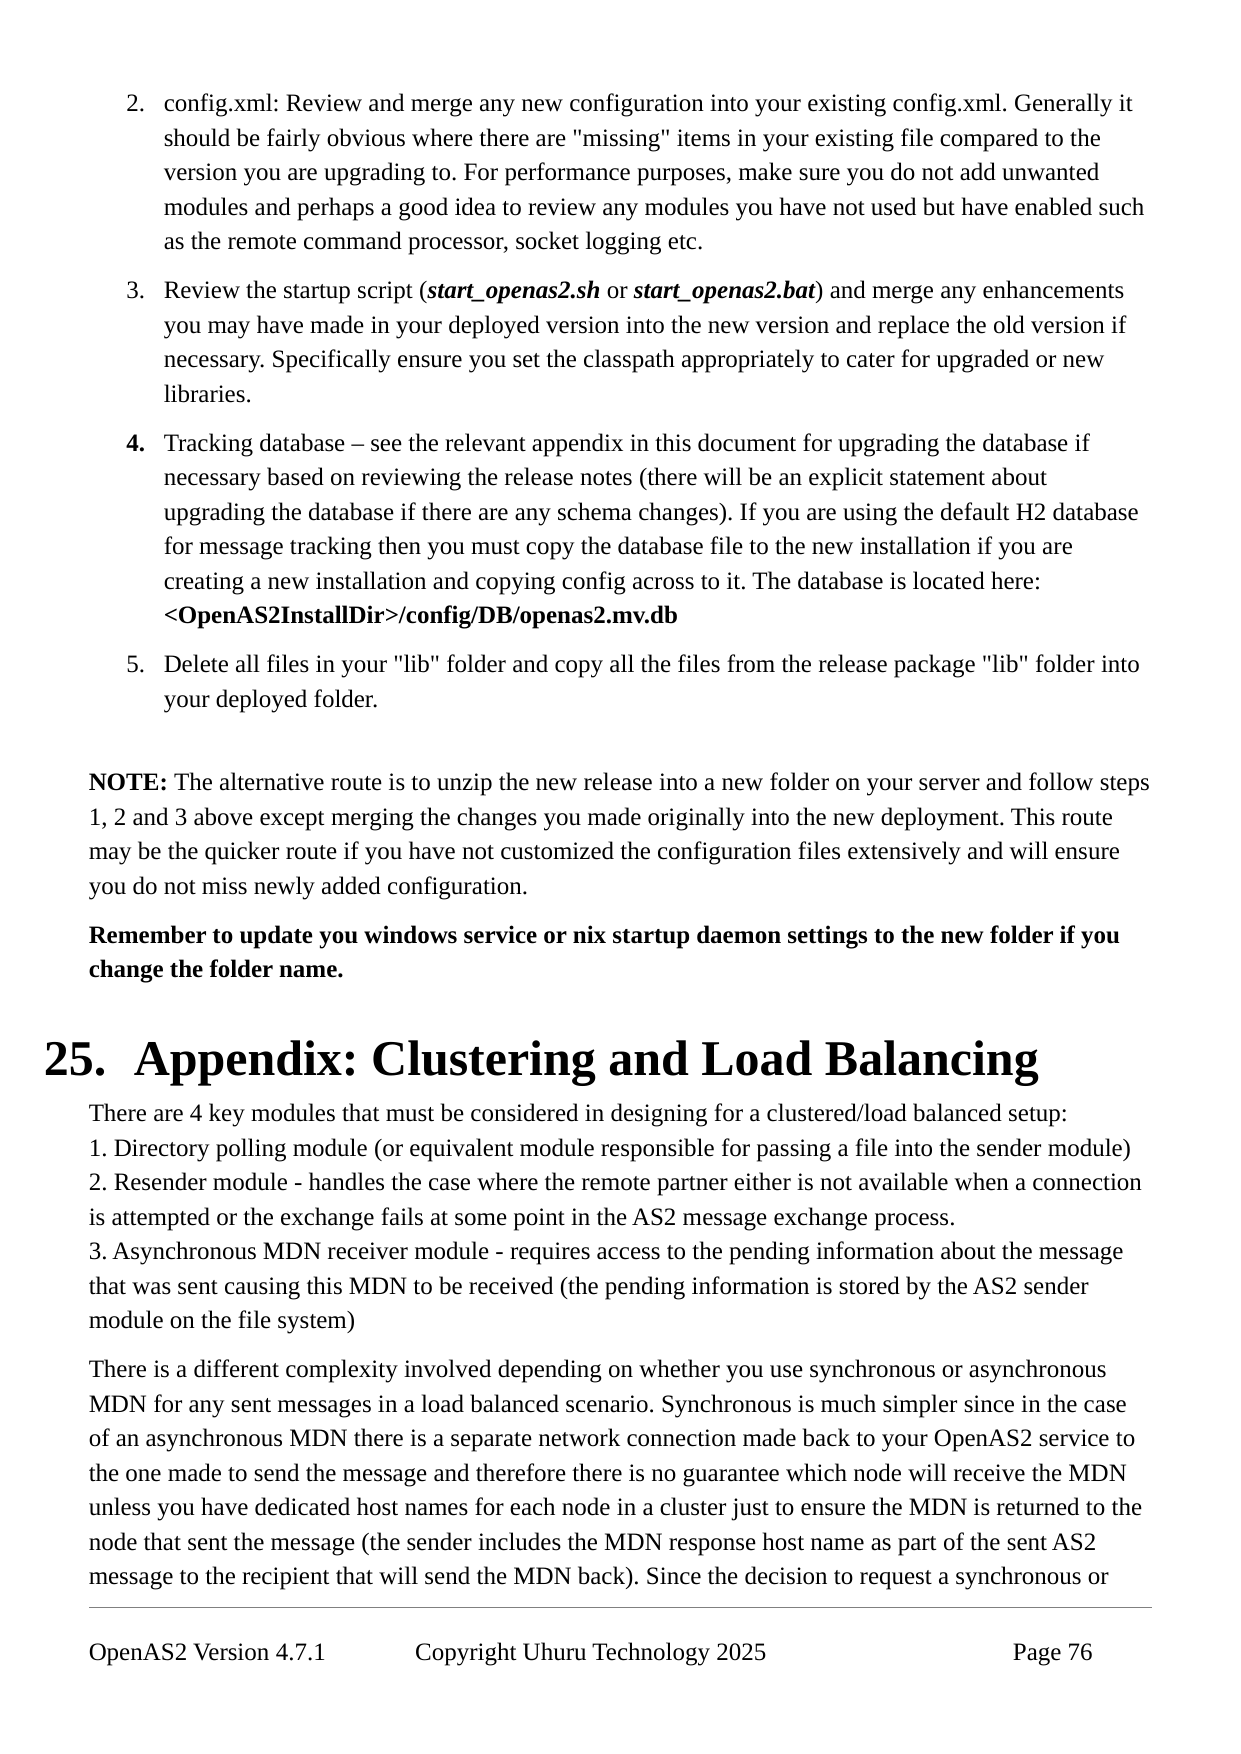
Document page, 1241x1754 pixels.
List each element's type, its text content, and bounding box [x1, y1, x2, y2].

list Tracking database – see the relevant appendix in this document for upgrading the database if necessary based on reviewing the release notes (there will be an explicit statement about upgrading the database if there are any schema changes). If you are using the default H2 database for message tracking then you must copy the database file to the new installation if you are creating a new installation and copying config across to it. The database is located here: <OpenAS2InstallDir>/config/DB/openas2.mv.db [126, 428, 1152, 629]
list Review the startup script (start_openas2.sh or start_openas2.bat) and merge any enhancements you may have made in your deployed version into the new version and replace the old version if necessary. Specifically ensure you set the classpath appropriately to cater for upgraded or new libraries. [126, 276, 1152, 408]
list Delete all files in your "lib" folder and copy all the files from the release package "lib" folder into your deployed folder. [126, 649, 1152, 747]
text NOTE: The alternative route is to unzip the new release into a new folder on your server and follow steps 1, 2 and 3 above except merging the changes you made originally into the new deployment. This route may be the quicker route if you have not customized the configuration files extensively and will ensure you do not miss newly added configuration. [88, 767, 1152, 900]
text Remember to update you windows service or nix startup daemon settings to the new folder if you change the folder name. [88, 920, 1152, 983]
text There are 4 key modules that must be considered in designing for a clustered/load balanced setup: 1. Directory polling module (or equivalent module responsible for passing a file into the sender module) 2. Resender module - handles the case where the remote partner either is not available when a connection is attempted or the exchange fails at some point in the AS2 message exchange process. 3. Asynchronous MDN receiver module - requires access to the pending information about the message that was sent causing this MDN to be received (the pending information is stored by the AS2 sender module on the file system) [88, 1098, 1152, 1334]
list config.xml: Review and merge any new configuration into your existing config.xml. Generally it should be fairly obvious where there are "missing" items in your existing file compared to the version you are upgrading to. For performance purposes, make sure you do not add unwanted modules and perhaps a good idea to review any modules you have not used but have enabled such as the remote command processor, socket logging etc. [126, 88, 1152, 255]
subtitle Appendix: Clustering and Load Balancing [44, 1028, 1152, 1086]
text There is a different complexity involved depending on whether you use synchronous or asynchronous MDN for any sent messages in a load balanced scenario. Synchronous is much simpler since in the case of an asynchronous MDN there is a separate network connection made back to your OpenAS2 service to the one made to send the message and therefore there is no guarantee which node will receive the MDN unless you have dedicated host names for each node in a cluster just to ensure the MDN is returned to the node that sent the message (the sender includes the MDN response host name as part of the sent AS2 message to the recipient that will send the MDN back). Since the decision to request a synchronous or [88, 1354, 1152, 1590]
